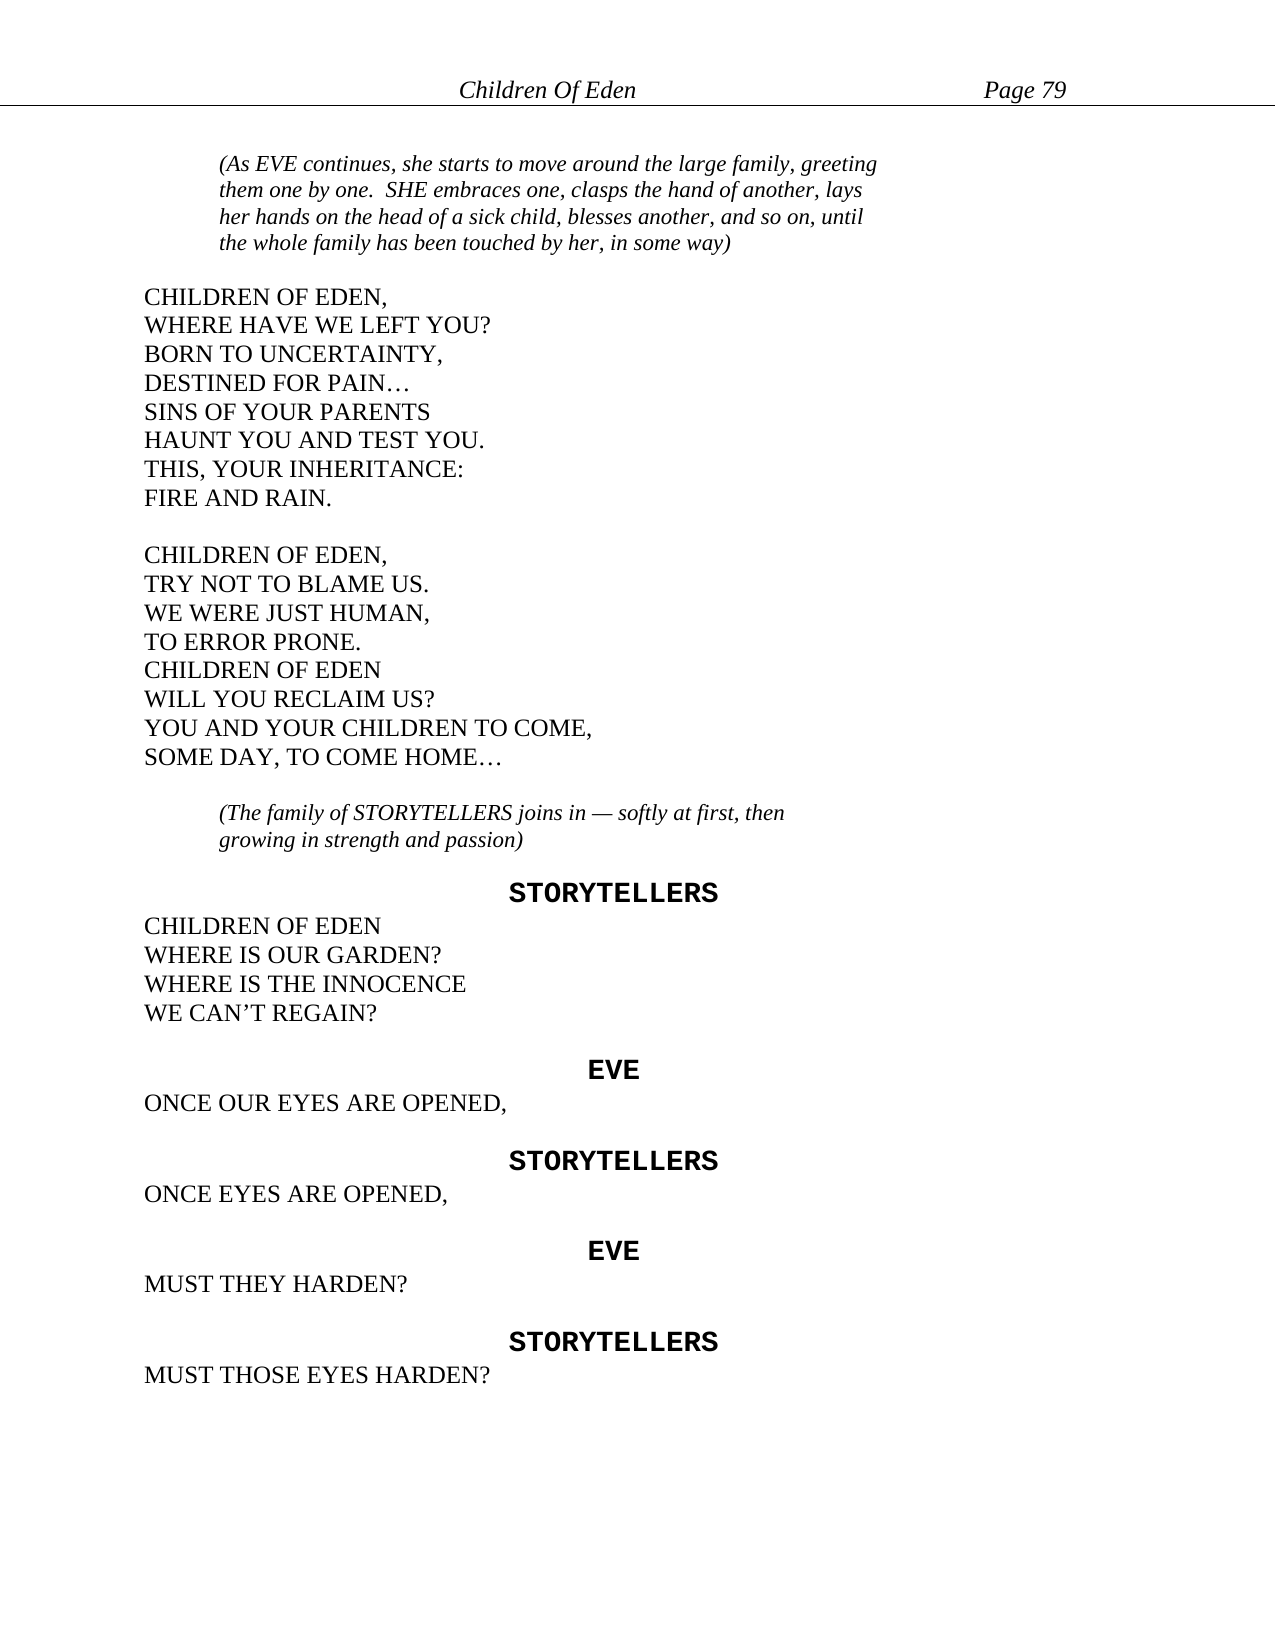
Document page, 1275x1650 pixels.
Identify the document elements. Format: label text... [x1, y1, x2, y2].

text DESTINED FOR PAIN… [144, 368, 1083, 397]
text the whole family has been touched by her, in some way) [144, 229, 1083, 255]
text CHILDREN OF EDEN, [144, 282, 1083, 311]
text BORN TO UNCERTAINTY, [144, 339, 1083, 368]
text HAUNT YOU AND TEST YOU. [144, 426, 1083, 454]
text WHERE IS THE INNOCENCE [144, 969, 1083, 998]
text MUST THEY HARDEN? [144, 1269, 1083, 1298]
text growing in strength and passion) [144, 826, 1083, 852]
text CHILDREN OF EDEN [144, 656, 1083, 684]
text YOU AND YOUR CHILDREN TO COME, [144, 713, 1083, 742]
text them one by one. SHE embraces one, clasps the hand of another, lays [144, 176, 1083, 203]
text WE CAN’T REGAIN? [144, 998, 1083, 1026]
text MUST THOSE EYES HARDEN? [144, 1360, 1083, 1388]
text ONCE EYES ARE OPENED, [144, 1179, 1083, 1207]
text WHERE IS OUR GARDEN? [144, 940, 1083, 969]
text her hands on the head of a sick child, blesses another, and so on, until [144, 203, 1083, 229]
subtitle STORYTELLERS [144, 1327, 1083, 1360]
text THIS, YOUR INHERITANCE: [144, 454, 1083, 483]
text (The family of STORYTELLERS joins in — softly at first, then [144, 799, 1083, 826]
text CHILDREN OF EDEN [144, 911, 1083, 940]
subtitle EVE [144, 1055, 1083, 1088]
text SINS OF YOUR PARENTS [144, 397, 1083, 426]
text TRY NOT TO BLAME US. [144, 569, 1083, 598]
text CHILDREN OF EDEN, [144, 541, 1083, 569]
text TO ERROR PRONE. [144, 627, 1083, 656]
text SOME DAY, TO COME HOME… [144, 742, 1083, 771]
text WHERE HAVE WE LEFT YOU? [144, 311, 1083, 339]
text WILL YOU RECLAIM US? [144, 684, 1083, 713]
text WE WERE JUST HUMAN, [144, 598, 1083, 627]
text (As EVE continues, she starts to move around the large family, greeting [144, 150, 1083, 176]
text FIRE AND RAIN. [144, 483, 1083, 512]
subtitle STORYTELLERS [144, 878, 1083, 911]
subtitle STORYTELLERS [144, 1146, 1083, 1179]
subtitle EVE [144, 1236, 1083, 1269]
text ONCE OUR EYES ARE OPENED, [144, 1088, 1083, 1117]
